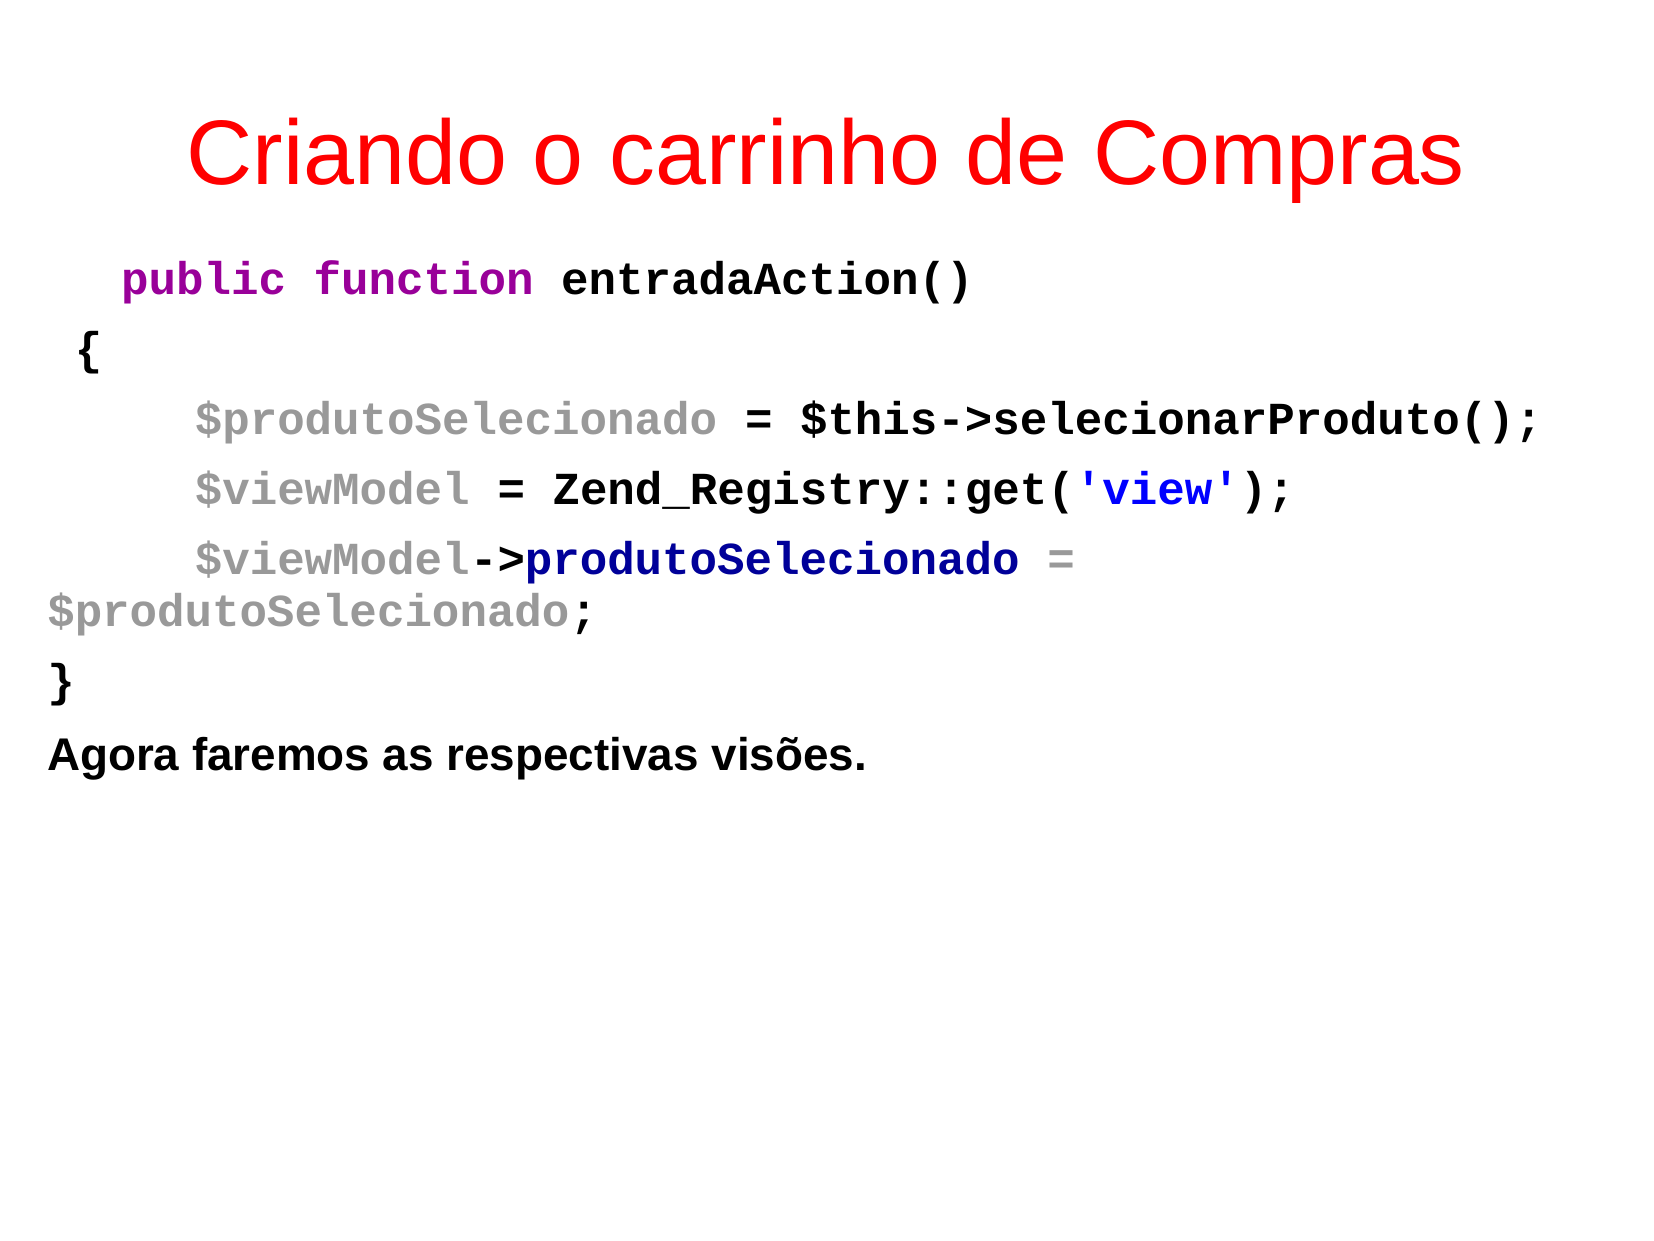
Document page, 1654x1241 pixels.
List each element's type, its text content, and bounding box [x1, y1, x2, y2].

title Criando o carrinho de Compras [82, 49, 1571, 256]
list public function entradaAction() { $produtoSelecionado = $this->selecionarProduto(); $viewModel = Zend_Registry::get('view'); $viewModel->produtoSelecionado = $produtoSelecionado; } Agora faremos as respectivas visões. [47, 256, 1607, 1229]
